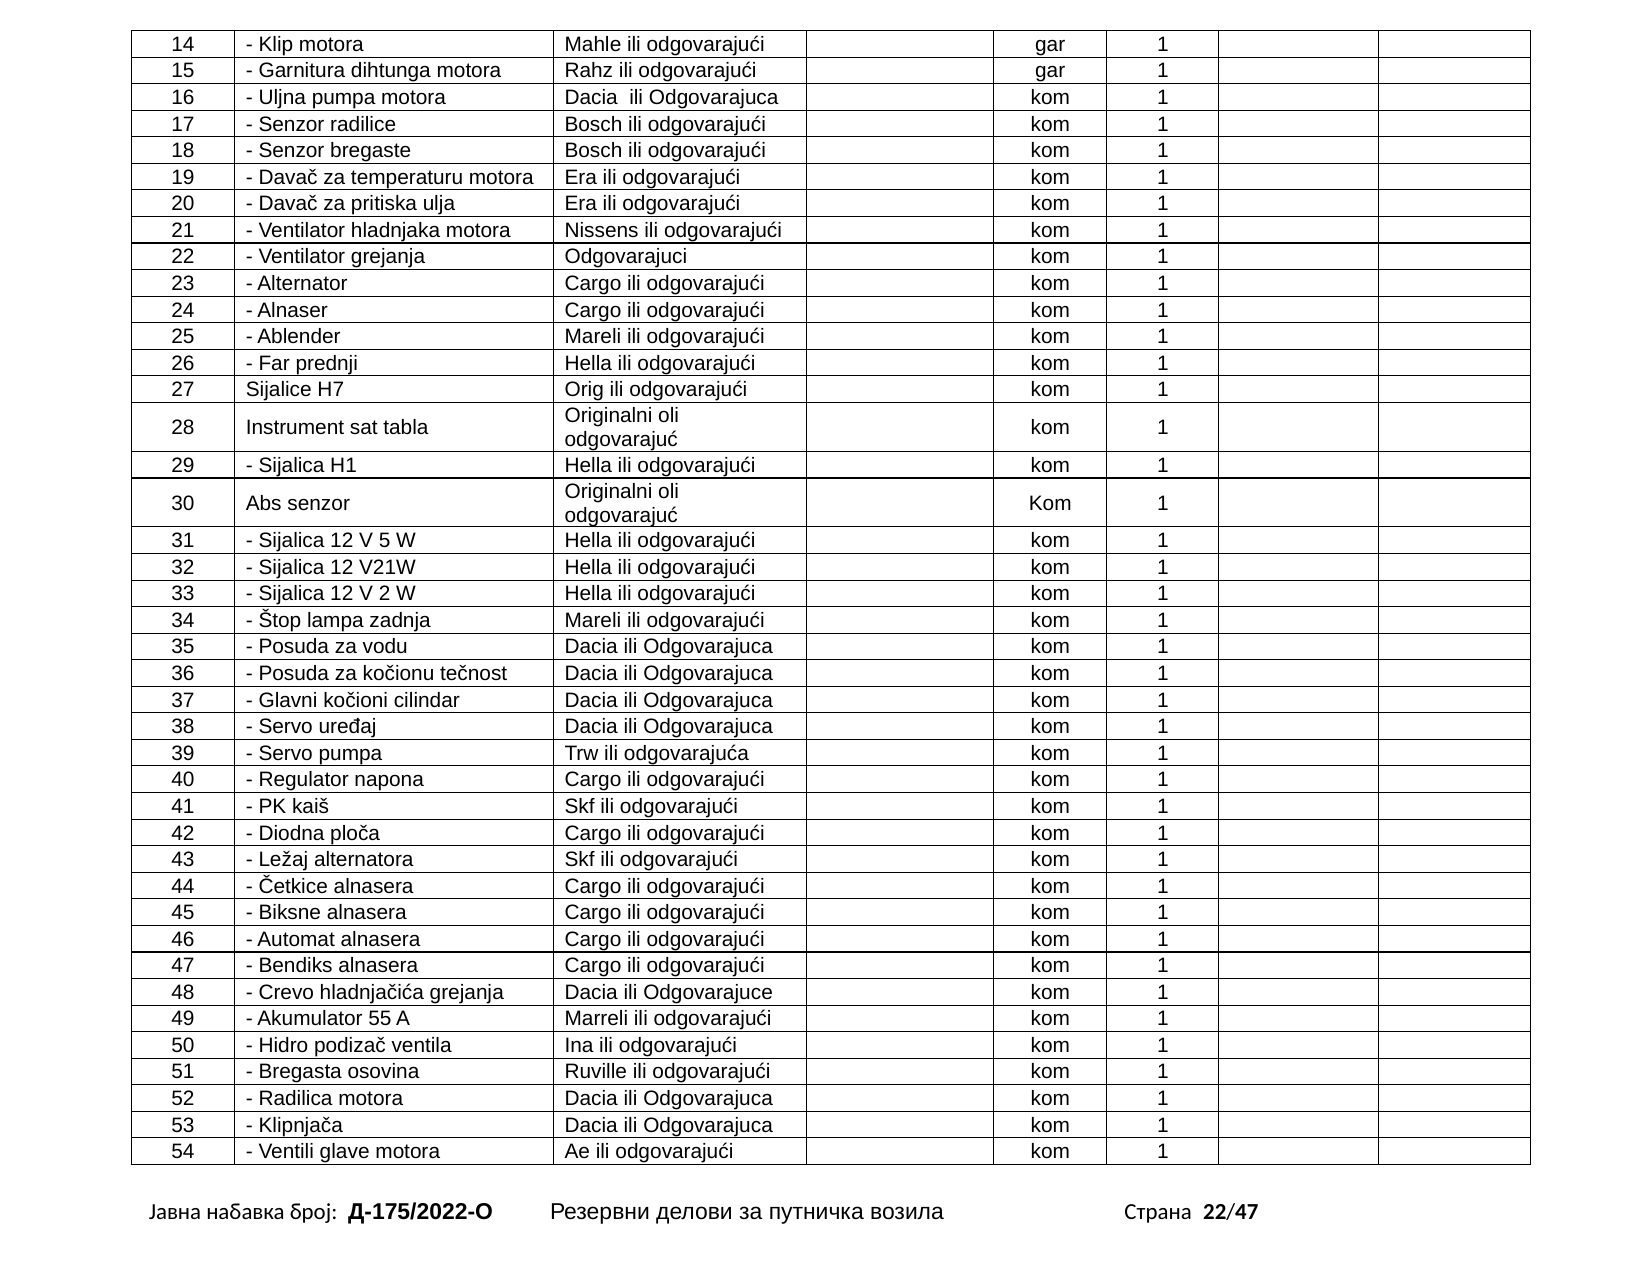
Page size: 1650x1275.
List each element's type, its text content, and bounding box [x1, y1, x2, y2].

table_cell [807, 190, 993, 216]
table_cell [1379, 581, 1530, 606]
table_cell 45 [132, 899, 234, 925]
table_cell - Četkice alnasera [235, 873, 553, 898]
table_cell 1 [1107, 979, 1218, 1004]
table_cell [807, 479, 993, 526]
table_cell [1219, 58, 1378, 83]
table_cell 37 [132, 687, 234, 712]
table_cell 1 [1107, 84, 1218, 110]
table_cell kom [994, 297, 1106, 322]
table_cell - Klipnjača [235, 1112, 553, 1137]
table_cell - Bregasta osovina [235, 1059, 553, 1084]
table_cell 1 [1107, 111, 1218, 136]
table_cell [1379, 873, 1530, 898]
table_cell kom [994, 164, 1106, 189]
table_cell kom [994, 452, 1106, 477]
table_cell 1 [1107, 554, 1218, 579]
table_cell - Posuda za kočionu tečnost [235, 660, 553, 686]
table_cell - Alternator [235, 270, 553, 296]
table_cell [1219, 713, 1378, 739]
table_cell kom [994, 979, 1106, 1004]
table_cell 1 [1107, 793, 1218, 818]
table_cell Hella ili odgovarajući [554, 581, 806, 606]
table_cell Cargo ili odgovarajući [554, 953, 806, 978]
table_cell 51 [132, 1059, 234, 1084]
table_cell [807, 31, 993, 57]
table_cell 31 [132, 527, 234, 553]
table_cell [1219, 137, 1378, 163]
table_cell [1379, 137, 1530, 163]
table_cell - Automat alnasera [235, 926, 553, 951]
table_cell [807, 1112, 993, 1137]
table_cell [1379, 297, 1530, 322]
table_cell 44 [132, 873, 234, 898]
table_cell [1379, 84, 1530, 110]
table_cell 32 [132, 554, 234, 579]
table_cell [1379, 244, 1530, 269]
table_cell [1219, 217, 1378, 242]
table_cell Hella ili odgovarajući [554, 527, 806, 553]
table_cell [1219, 607, 1378, 633]
table_cell kom [994, 1006, 1106, 1031]
table_cell 46 [132, 926, 234, 951]
table_cell kom [994, 1085, 1106, 1111]
table_cell Abs senzor [235, 479, 553, 526]
table_cell 33 [132, 581, 234, 606]
table_cell [1219, 740, 1378, 765]
table_cell 1 [1107, 1085, 1218, 1111]
table_cell - PK kaiš [235, 793, 553, 818]
table_cell Dacia ili Odgovarajuca [554, 84, 806, 110]
table_cell [1379, 1112, 1530, 1137]
table_cell 16 [132, 84, 234, 110]
table_cell [1219, 1032, 1378, 1058]
table_cell [1219, 766, 1378, 792]
table_cell [1219, 634, 1378, 659]
table_cell kom [994, 846, 1106, 872]
table_cell [807, 323, 993, 349]
table_cell - Bendiks alnasera [235, 953, 553, 978]
table_cell [1379, 793, 1530, 818]
table_cell [1379, 820, 1530, 845]
table_cell [1379, 660, 1530, 686]
table_cell kom [994, 793, 1106, 818]
table_cell [1219, 979, 1378, 1004]
table_cell 1 [1107, 1112, 1218, 1137]
table_cell kom [994, 1112, 1106, 1137]
table_cell 22 [132, 244, 234, 269]
table_cell kom [994, 527, 1106, 553]
table_cell Cargo ili odgovarajući [554, 820, 806, 845]
table_cell [807, 766, 993, 792]
table_cell - Servo pumpa [235, 740, 553, 765]
table_cell Dacia ili Odgovarajuca [554, 1112, 806, 1137]
table_cell Dacia ili Odgovarajuca [554, 687, 806, 712]
table_cell [1379, 164, 1530, 189]
table_cell 1 [1107, 581, 1218, 606]
table_cell [1219, 111, 1378, 136]
table_cell 40 [132, 766, 234, 792]
table_cell [807, 820, 993, 845]
table_cell Ruville ili odgovarajući [554, 1059, 806, 1084]
table_cell - Senzor radilice [235, 111, 553, 136]
table_cell 1 [1107, 244, 1218, 269]
table_cell - Diodna ploča [235, 820, 553, 845]
table_cell Dacia ili Odgovarajuca [554, 1085, 806, 1111]
table_cell 28 [132, 403, 234, 451]
table_cell Cargo ili odgovarajući [554, 899, 806, 925]
table_cell [1379, 953, 1530, 978]
table_cell 19 [132, 164, 234, 189]
table_cell [1379, 58, 1530, 83]
table_cell 15 [132, 58, 234, 83]
table_cell [1219, 297, 1378, 322]
table_cell - Glavni kočioni cilindar [235, 687, 553, 712]
table_cell kom [994, 111, 1106, 136]
table_cell [807, 137, 993, 163]
table_cell [1379, 376, 1530, 402]
table_cell [1379, 634, 1530, 659]
table_cell [1219, 687, 1378, 712]
table_cell - Crevo hladnjačića grejanja [235, 979, 553, 1004]
table_cell [1379, 979, 1530, 1004]
table_cell 14 [132, 31, 234, 57]
table_cell - Sijalica 12 V21W [235, 554, 553, 579]
table_cell Marreli ili odgovarajući [554, 1006, 806, 1031]
table_cell 1 [1107, 350, 1218, 375]
table_cell [807, 899, 993, 925]
table_cell [1379, 111, 1530, 136]
table_cell [1219, 899, 1378, 925]
table_cell [1219, 376, 1378, 402]
table_cell [1219, 270, 1378, 296]
table_cell [1219, 164, 1378, 189]
table_cell kom [994, 350, 1106, 375]
table_cell 41 [132, 793, 234, 818]
table_cell 52 [132, 1085, 234, 1111]
table_cell 39 [132, 740, 234, 765]
table_cell [1379, 323, 1530, 349]
table_cell 1 [1107, 687, 1218, 712]
table_cell - Senzor bregaste [235, 137, 553, 163]
table_cell 18 [132, 137, 234, 163]
table_cell 1 [1107, 766, 1218, 792]
table_cell - Regulator napona [235, 766, 553, 792]
table_cell [1379, 403, 1530, 451]
table_cell - Davač za pritiska ulja [235, 190, 553, 216]
table_cell 42 [132, 820, 234, 845]
table_cell [1379, 217, 1530, 242]
table_cell Cargo ili odgovarajući [554, 926, 806, 951]
table_cell 25 [132, 323, 234, 349]
table_cell kom [994, 740, 1106, 765]
table_cell [1219, 244, 1378, 269]
table_cell [807, 164, 993, 189]
table_cell kom [994, 873, 1106, 898]
table_cell 49 [132, 1006, 234, 1031]
table_cell [1379, 527, 1530, 553]
table_cell kom [994, 634, 1106, 659]
table_cell Bosch ili odgovarajući [554, 137, 806, 163]
table_cell [1219, 31, 1378, 57]
table_cell Hella ili odgovarajući [554, 350, 806, 375]
table_cell 34 [132, 607, 234, 633]
table_cell Nissens ili odgovarajući [554, 217, 806, 242]
table_cell 1 [1107, 323, 1218, 349]
table_cell kom [994, 270, 1106, 296]
table_cell [807, 926, 993, 951]
table_cell [1379, 899, 1530, 925]
table_cell [1379, 1032, 1530, 1058]
table_cell [1219, 350, 1378, 375]
table_cell Mahle ili odgovarajući [554, 31, 806, 57]
table_cell [807, 270, 993, 296]
table_cell [1379, 607, 1530, 633]
table_cell [1219, 84, 1378, 110]
table_cell [1379, 31, 1530, 57]
table_cell [1379, 687, 1530, 712]
table_cell Era ili odgovarajući [554, 164, 806, 189]
table_cell 36 [132, 660, 234, 686]
table_cell [807, 740, 993, 765]
table_cell - Ležaj alternatora [235, 846, 553, 872]
table_cell Mareli ili odgovarajući [554, 607, 806, 633]
table_cell [807, 1059, 993, 1084]
table_cell 1 [1107, 217, 1218, 242]
table_cell [807, 244, 993, 269]
table_cell Orig ili odgovarajući [554, 376, 806, 402]
table_cell [807, 634, 993, 659]
table_cell - Uljna pumpa motora [235, 84, 553, 110]
table_cell Originalni oli odgovarajuć [554, 403, 806, 451]
table_cell kom [994, 217, 1106, 242]
table_cell kom [994, 323, 1106, 349]
table_cell [1219, 554, 1378, 579]
table_cell 1 [1107, 926, 1218, 951]
table_cell gar [994, 31, 1106, 57]
table_cell [1219, 190, 1378, 216]
table_cell [1219, 479, 1378, 526]
table_cell kom [994, 899, 1106, 925]
table_cell 21 [132, 217, 234, 242]
table_cell [1219, 793, 1378, 818]
table_cell [1219, 873, 1378, 898]
table_cell kom [994, 137, 1106, 163]
table_cell 24 [132, 297, 234, 322]
table_cell - Klip motora [235, 31, 553, 57]
table_cell 1 [1107, 190, 1218, 216]
table_cell [1219, 1059, 1378, 1084]
table_cell [1379, 1006, 1530, 1031]
table_cell [1379, 270, 1530, 296]
table_cell 27 [132, 376, 234, 402]
table_cell 48 [132, 979, 234, 1004]
table_cell [807, 873, 993, 898]
table_cell [1379, 554, 1530, 579]
table_cell [1219, 1085, 1378, 1111]
table_cell [807, 376, 993, 402]
table_cell Kom [994, 479, 1106, 526]
table_cell Dacia ili Odgovarajuca [554, 713, 806, 739]
table_cell [1379, 740, 1530, 765]
table_cell 1 [1107, 607, 1218, 633]
table_cell [1379, 1059, 1530, 1084]
table_cell 1 [1107, 1138, 1218, 1164]
table_cell [1379, 479, 1530, 526]
table_cell Instrument sat tabla [235, 403, 553, 451]
table_cell 1 [1107, 270, 1218, 296]
table_cell 23 [132, 270, 234, 296]
table_cell - Alnaser [235, 297, 553, 322]
table_cell Hella ili odgovarajući [554, 554, 806, 579]
table_cell 1 [1107, 899, 1218, 925]
table_cell Era ili odgovarajući [554, 190, 806, 216]
table_cell [807, 953, 993, 978]
table_cell kom [994, 766, 1106, 792]
table_cell [1379, 452, 1530, 477]
table_cell 17 [132, 111, 234, 136]
table_cell 1 [1107, 58, 1218, 83]
table_cell Sijalice H7 [235, 376, 553, 402]
table_cell [807, 846, 993, 872]
table_cell [807, 403, 993, 451]
table_cell kom [994, 403, 1106, 451]
table_cell 35 [132, 634, 234, 659]
table_cell [807, 111, 993, 136]
table_cell [1219, 1138, 1378, 1164]
table_cell kom [994, 376, 1106, 402]
table_cell - Sijalica 12 V 2 W [235, 581, 553, 606]
table_cell - Ablender [235, 323, 553, 349]
table_cell 47 [132, 953, 234, 978]
table_cell kom [994, 926, 1106, 951]
table_cell 54 [132, 1138, 234, 1164]
table_cell kom [994, 581, 1106, 606]
table_cell 1 [1107, 1059, 1218, 1084]
table_cell [1379, 350, 1530, 375]
table_cell [1379, 766, 1530, 792]
table_cell 53 [132, 1112, 234, 1137]
table_cell 1 [1107, 403, 1218, 451]
table_cell [1379, 1085, 1530, 1111]
table_cell [807, 1138, 993, 1164]
table_cell [807, 979, 993, 1004]
table_cell 43 [132, 846, 234, 872]
table_cell - Ventilator grejanja [235, 244, 553, 269]
table_cell [807, 527, 993, 553]
table_cell [807, 607, 993, 633]
table_cell gar [994, 58, 1106, 83]
table_cell [1219, 820, 1378, 845]
table_cell 1 [1107, 1006, 1218, 1031]
table_cell 1 [1107, 953, 1218, 978]
table_cell - Sijalica H1 [235, 452, 553, 477]
table_cell Cargo ili odgovarajući [554, 873, 806, 898]
table_cell kom [994, 607, 1106, 633]
table_cell - Garnitura dihtunga motora [235, 58, 553, 83]
table_cell 1 [1107, 137, 1218, 163]
table_cell Hella ili odgovarajući [554, 452, 806, 477]
table_cell [807, 713, 993, 739]
table_cell kom [994, 1138, 1106, 1164]
table_cell 26 [132, 350, 234, 375]
table_cell - Štop lampa zadnja [235, 607, 553, 633]
table_cell [807, 660, 993, 686]
table_cell [807, 297, 993, 322]
table_cell 38 [132, 713, 234, 739]
table_cell - Davač za temperaturu motora [235, 164, 553, 189]
table_cell [1219, 527, 1378, 553]
table_cell 1 [1107, 452, 1218, 477]
table_cell 1 [1107, 660, 1218, 686]
table_cell 1 [1107, 164, 1218, 189]
table_cell 1 [1107, 846, 1218, 872]
table_cell [807, 554, 993, 579]
table_cell [1379, 713, 1530, 739]
table_cell - Akumulator 55 A [235, 1006, 553, 1031]
table_cell - Posuda za vodu [235, 634, 553, 659]
table_cell Trw ili odgovarajuća [554, 740, 806, 765]
table_cell [807, 58, 993, 83]
table_cell kom [994, 713, 1106, 739]
table_cell 1 [1107, 820, 1218, 845]
table_cell - Far prednji [235, 350, 553, 375]
table_cell [1219, 1006, 1378, 1031]
table_cell [1219, 323, 1378, 349]
table_cell [1379, 926, 1530, 951]
table_cell [807, 581, 993, 606]
table_cell Dacia ili Odgovarajuca [554, 660, 806, 686]
table_cell 1 [1107, 873, 1218, 898]
table_cell 1 [1107, 634, 1218, 659]
table_cell - Sijalica 12 V 5 W [235, 527, 553, 553]
table_cell Ina ili odgovarajući [554, 1032, 806, 1058]
table_cell [807, 1032, 993, 1058]
table_cell kom [994, 660, 1106, 686]
table_cell kom [994, 820, 1106, 845]
table_cell 50 [132, 1032, 234, 1058]
table_cell [1219, 452, 1378, 477]
table_cell [1379, 190, 1530, 216]
table_cell kom [994, 953, 1106, 978]
table_cell Bosch ili odgovarajući [554, 111, 806, 136]
table_cell kom [994, 1059, 1106, 1084]
table_cell Cargo ili odgovarajući [554, 297, 806, 322]
table_cell [1379, 1138, 1530, 1164]
table_cell Cargo ili odgovarajući [554, 270, 806, 296]
table_cell [807, 793, 993, 818]
table_cell - Hidro podizač ventila [235, 1032, 553, 1058]
table_cell Dacia ili Odgovarajuca [554, 634, 806, 659]
table_cell Cargo ili odgovarajući [554, 766, 806, 792]
table_cell Ae ili odgovarajući [554, 1138, 806, 1164]
table_cell Dacia ili Odgovarajuce [554, 979, 806, 1004]
table_cell 29 [132, 452, 234, 477]
table_cell - Ventili glave motora [235, 1138, 553, 1164]
table_cell [1219, 581, 1378, 606]
table_cell [1219, 1112, 1378, 1137]
table_cell kom [994, 84, 1106, 110]
table_cell kom [994, 687, 1106, 712]
table_cell 1 [1107, 527, 1218, 553]
table_cell 1 [1107, 740, 1218, 765]
table_cell 1 [1107, 1032, 1218, 1058]
table_cell - Ventilator hladnjaka motora [235, 217, 553, 242]
table_cell - Radilica motora [235, 1085, 553, 1111]
table_cell 1 [1107, 479, 1218, 526]
table_cell kom [994, 244, 1106, 269]
table_cell [807, 687, 993, 712]
table_cell 1 [1107, 31, 1218, 57]
table_cell Skf ili odgovarajući [554, 793, 806, 818]
table_cell 1 [1107, 376, 1218, 402]
table_cell [807, 1085, 993, 1111]
table_cell Rahz ili odgovarajući [554, 58, 806, 83]
table_cell [807, 452, 993, 477]
table_cell 30 [132, 479, 234, 526]
table_cell 1 [1107, 713, 1218, 739]
table_cell [807, 1006, 993, 1031]
table_cell [1379, 846, 1530, 872]
table_cell kom [994, 190, 1106, 216]
table_cell [1219, 403, 1378, 451]
table_cell [807, 217, 993, 242]
table_cell 20 [132, 190, 234, 216]
table_cell [1219, 660, 1378, 686]
table_cell kom [994, 1032, 1106, 1058]
table_cell - Biksne alnasera [235, 899, 553, 925]
table_cell Mareli ili odgovarajući [554, 323, 806, 349]
table_cell [807, 84, 993, 110]
table_cell [1219, 846, 1378, 872]
table_cell - Servo uređaj [235, 713, 553, 739]
table_cell 1 [1107, 297, 1218, 322]
table_cell [1219, 953, 1378, 978]
table_cell Odgovarajuci [554, 244, 806, 269]
table_cell [807, 350, 993, 375]
table_cell kom [994, 554, 1106, 579]
table_cell [1219, 926, 1378, 951]
table_cell Skf ili odgovarajući [554, 846, 806, 872]
table_cell Originalni oli odgovarajuć [554, 479, 806, 526]
